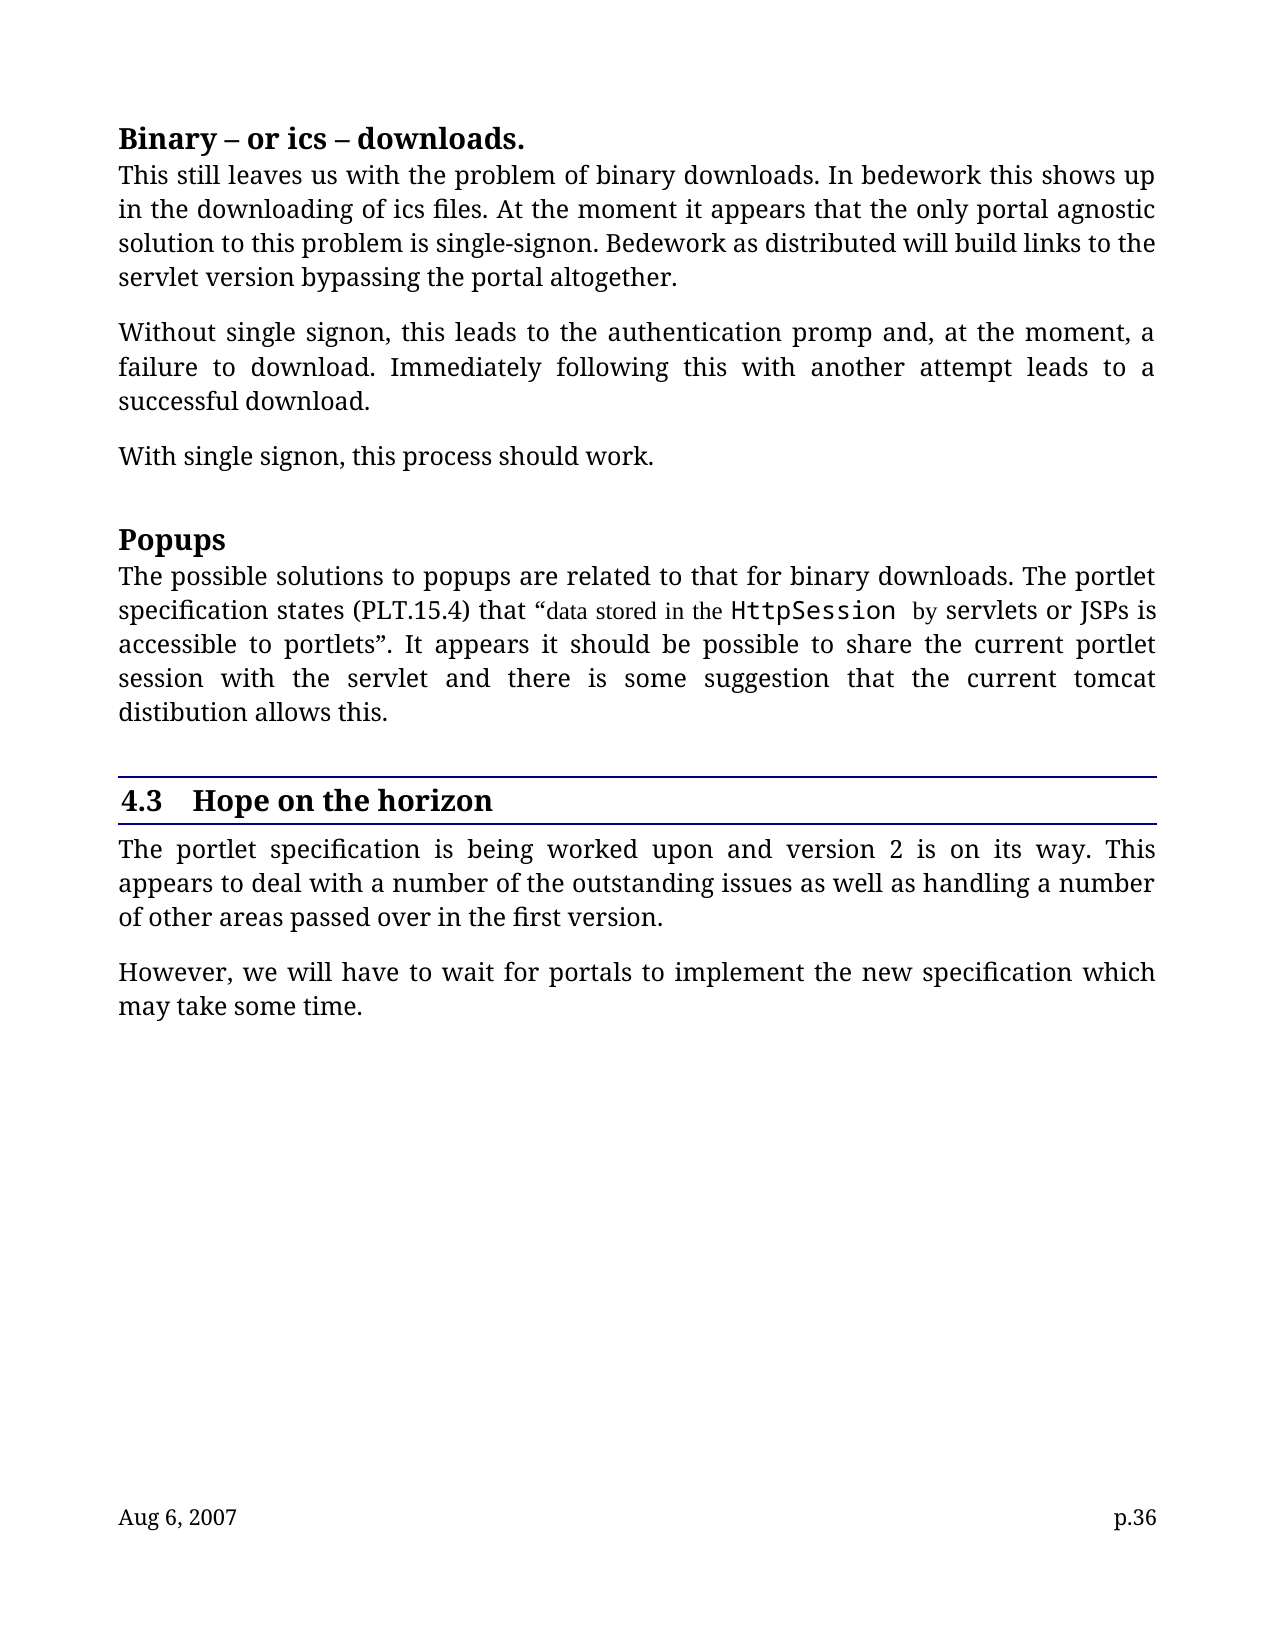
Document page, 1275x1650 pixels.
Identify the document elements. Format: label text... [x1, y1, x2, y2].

text With single signon, this process should work. [118, 438, 1157, 472]
subtitle Popups [118, 519, 1157, 559]
text The possible solutions to popups are related to that for binary downloads. The portlet specification states (PLT.15.4) that “data stored in the HttpSession by servlets or JSPs is accessible to portlets”. It appears it should be possible to share the current portlet session with the servlet and there is some suggestion that the current tomcat distibution allows this. [118, 559, 1157, 729]
text However, we will have to wait for portals to implement the new specification which may take some time. [118, 955, 1157, 1023]
text This still leaves us with the problem of binary downloads. In bedework this shows up in the downloading of ics files. At the moment it appears that the only portal agnostic solution to this problem is single-signon. Bedework as distributed will build links to the servlet version bypassing the portal altogether. [118, 158, 1157, 294]
text Without single signon, this leads to the authentication promp and, at the moment, a failure to download. Immediately following this with another attempt leads to a successful download. [118, 315, 1157, 417]
subtitle Binary – or ics – downloads. [118, 118, 1157, 158]
subtitle Hope on the horizon [118, 778, 1157, 823]
text The portlet specification is being worked upon and version 2 is on its way. This appears to deal with a number of the outstanding issues as well as handling a number of other areas passed over in the first version. [118, 831, 1157, 934]
